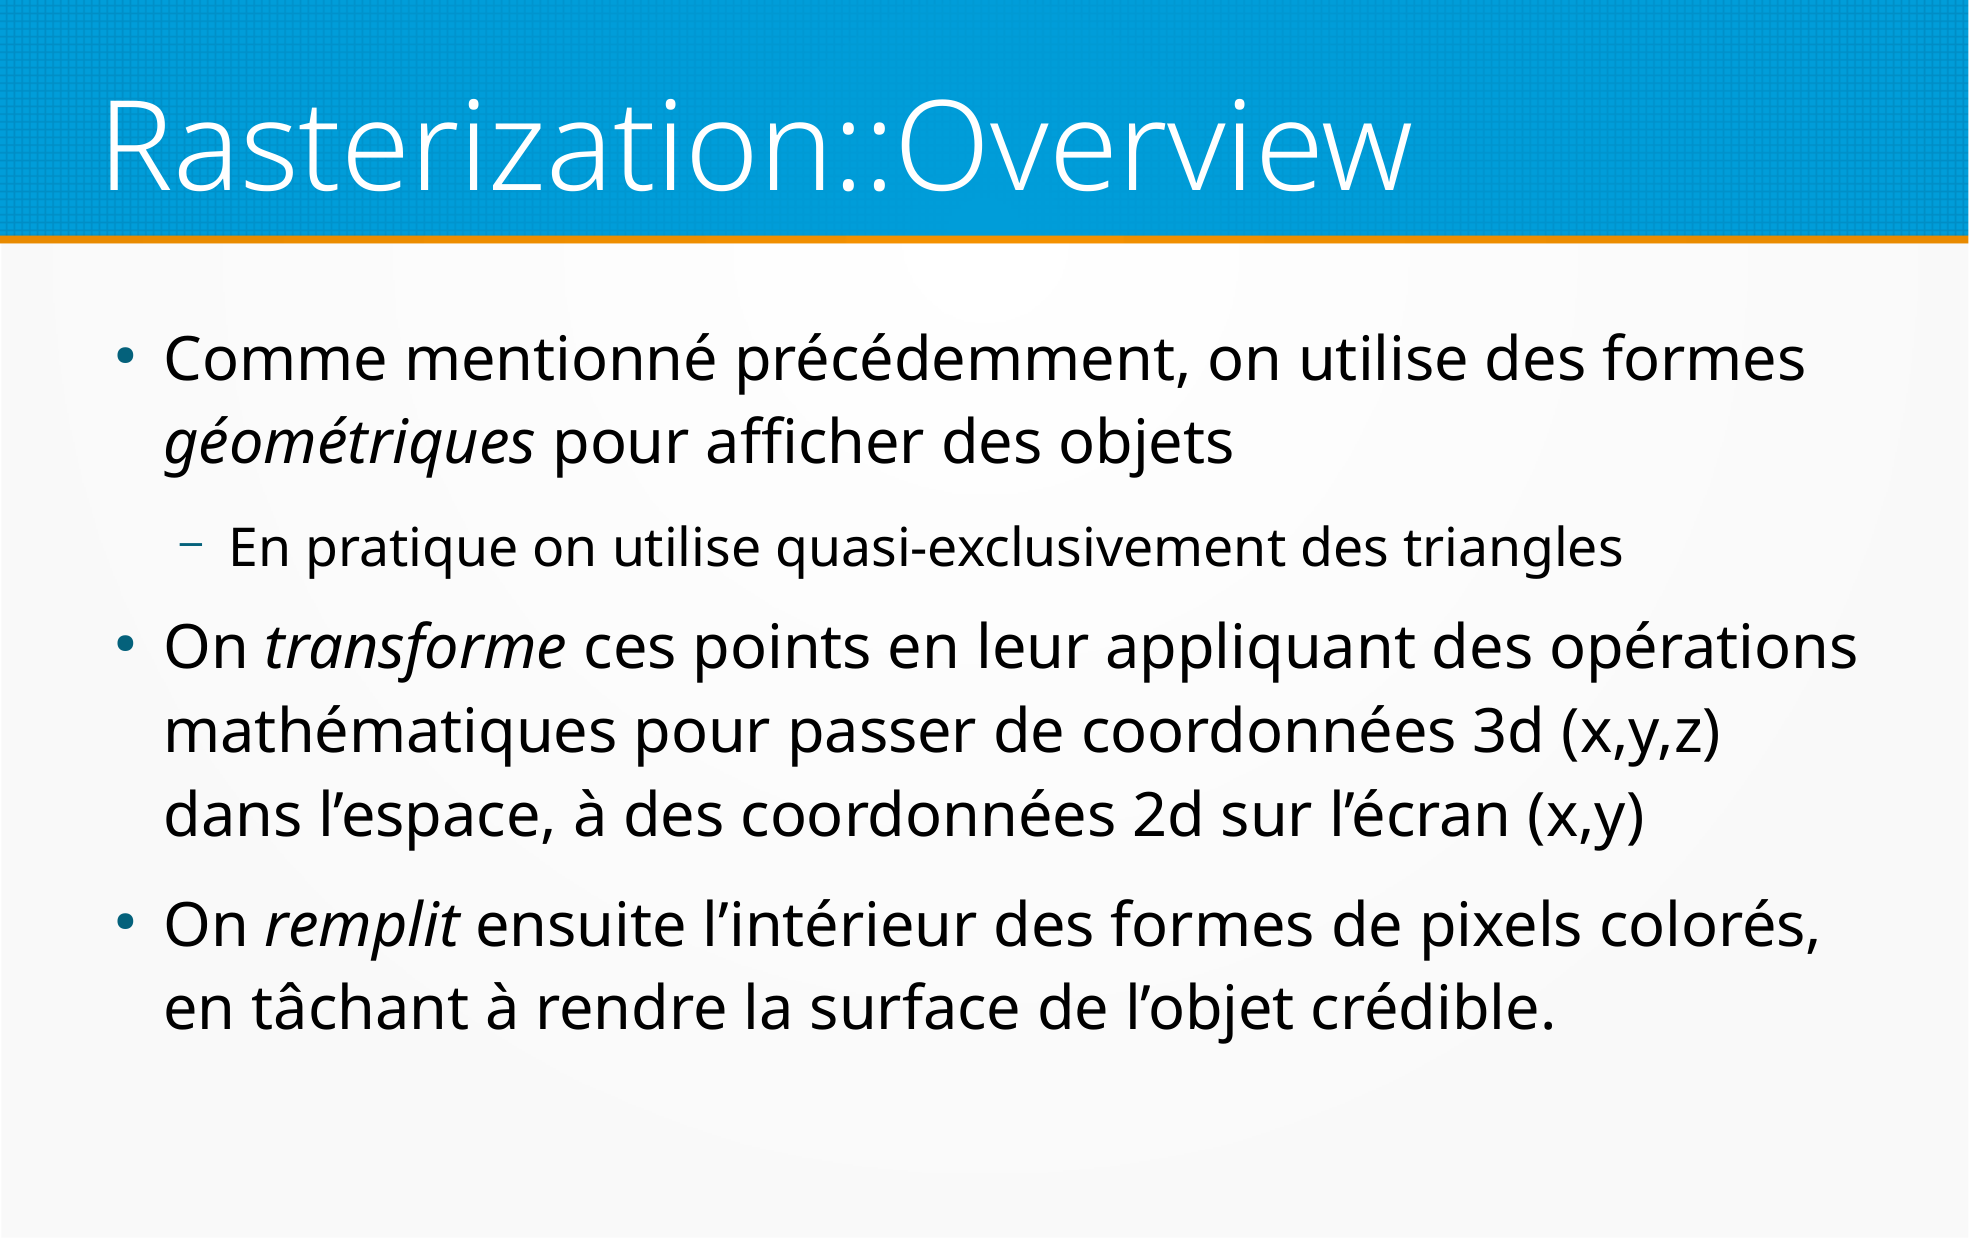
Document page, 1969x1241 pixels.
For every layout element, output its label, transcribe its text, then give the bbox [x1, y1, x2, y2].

list Comme mentionné précédemment, on utilise des formes géométriques pour afficher des objets En pratique on utilise quasi-exclusivement des triangles On transforme ces points en leur appliquant des opérations mathématiques pour passer de coordonnées 3d (x,y,z) dans l’espace, à des coordonnées 2d sur l’écran (x,y) On remplit ensuite l’intérieur des formes de pixels colorés, en tâchant à rendre la surface de l’objet crédible. [98, 315, 1861, 1081]
title Rasterization::Overview [98, 19, 1870, 227]
picture [0, 236, 1969, 1241]
